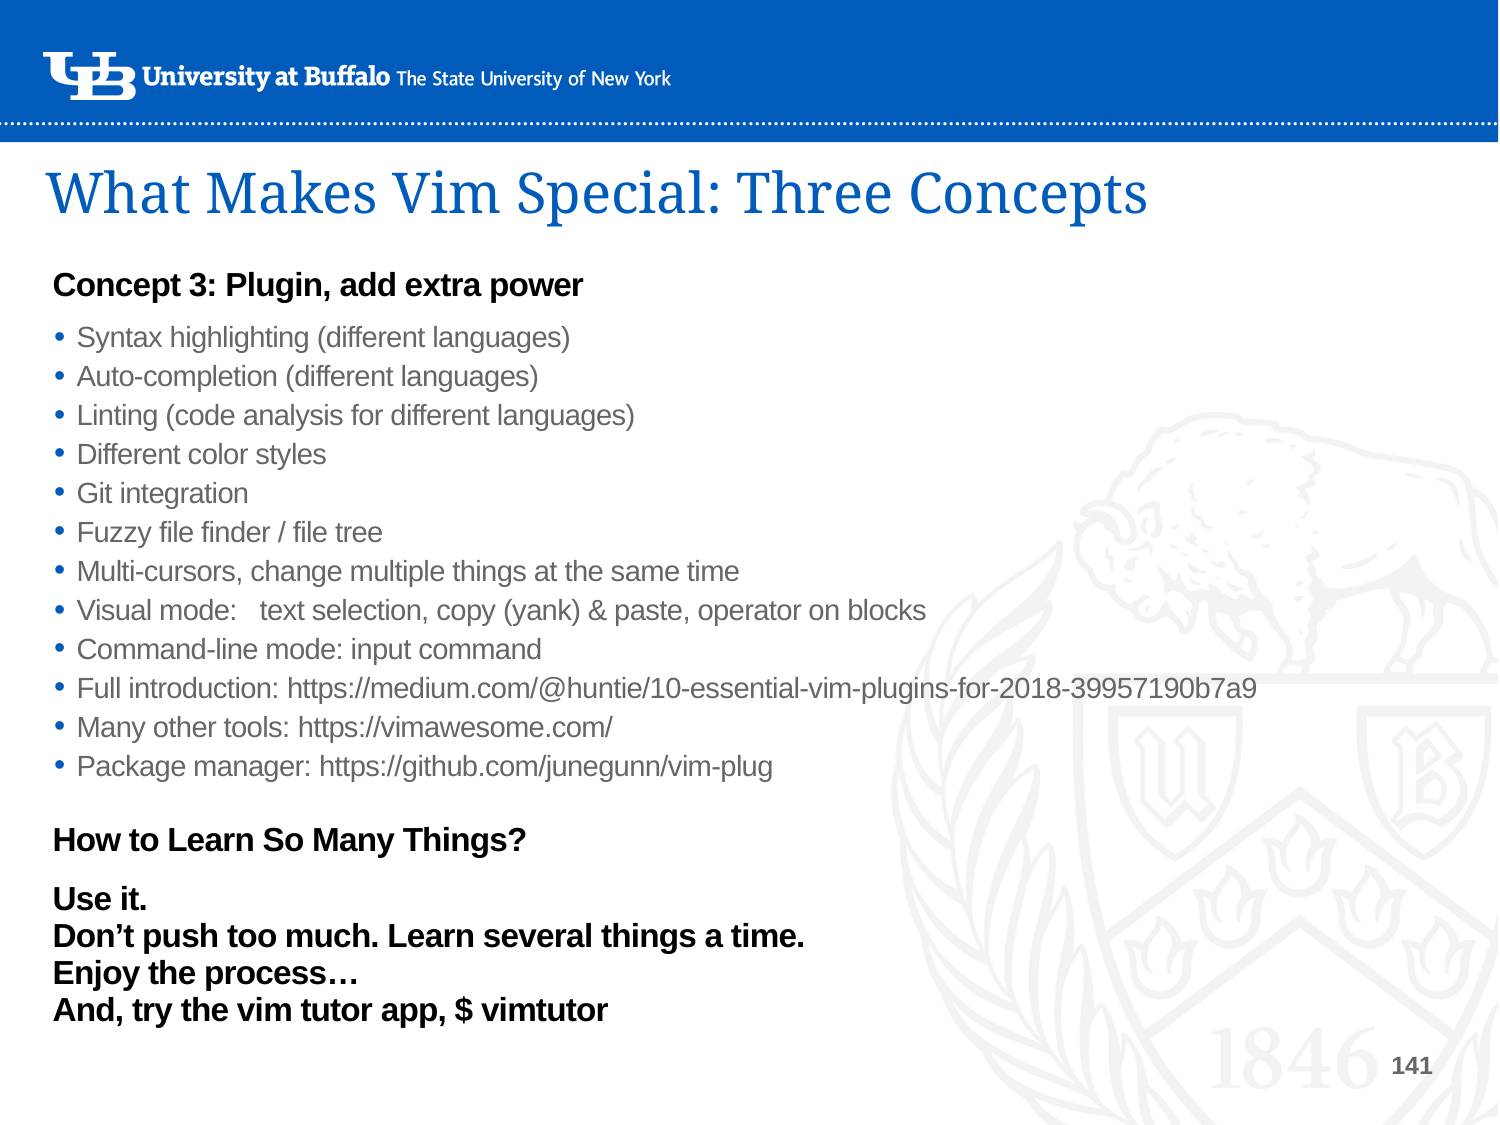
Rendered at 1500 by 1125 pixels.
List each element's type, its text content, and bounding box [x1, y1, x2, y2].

title What Makes Vim Special: Three Concepts [30, 153, 1387, 233]
picture [0, 0, 1499, 1125]
list Syntax highlighting (different languages) Auto-completion (different languages) Linting (code analysis for different languages) Different color styles Git integration Fuzzy file finder / file tree Multi-cursors, change multiple things at the same time Visual mode: text selection, copy (yank) & paste, operator on blocks Command-line mode: input command Full introduction: https://medium.com/@huntie/10-essential-vim-plugins-for-2018-39957190b7a9 Many other tools: https://vimawesome.com/ Package manager: https://github.com/junegunn/vim-plug [24, 316, 1471, 811]
text_box Use it. Don’t push too much. Learn several things a time. Enjoy the process… And, try the vim tutor app, $ vimtutor [37, 872, 1216, 1073]
text_box How to Learn So Many Things? [37, 813, 1216, 866]
text_box Concept 3: Plugin, add extra power [37, 258, 1216, 311]
